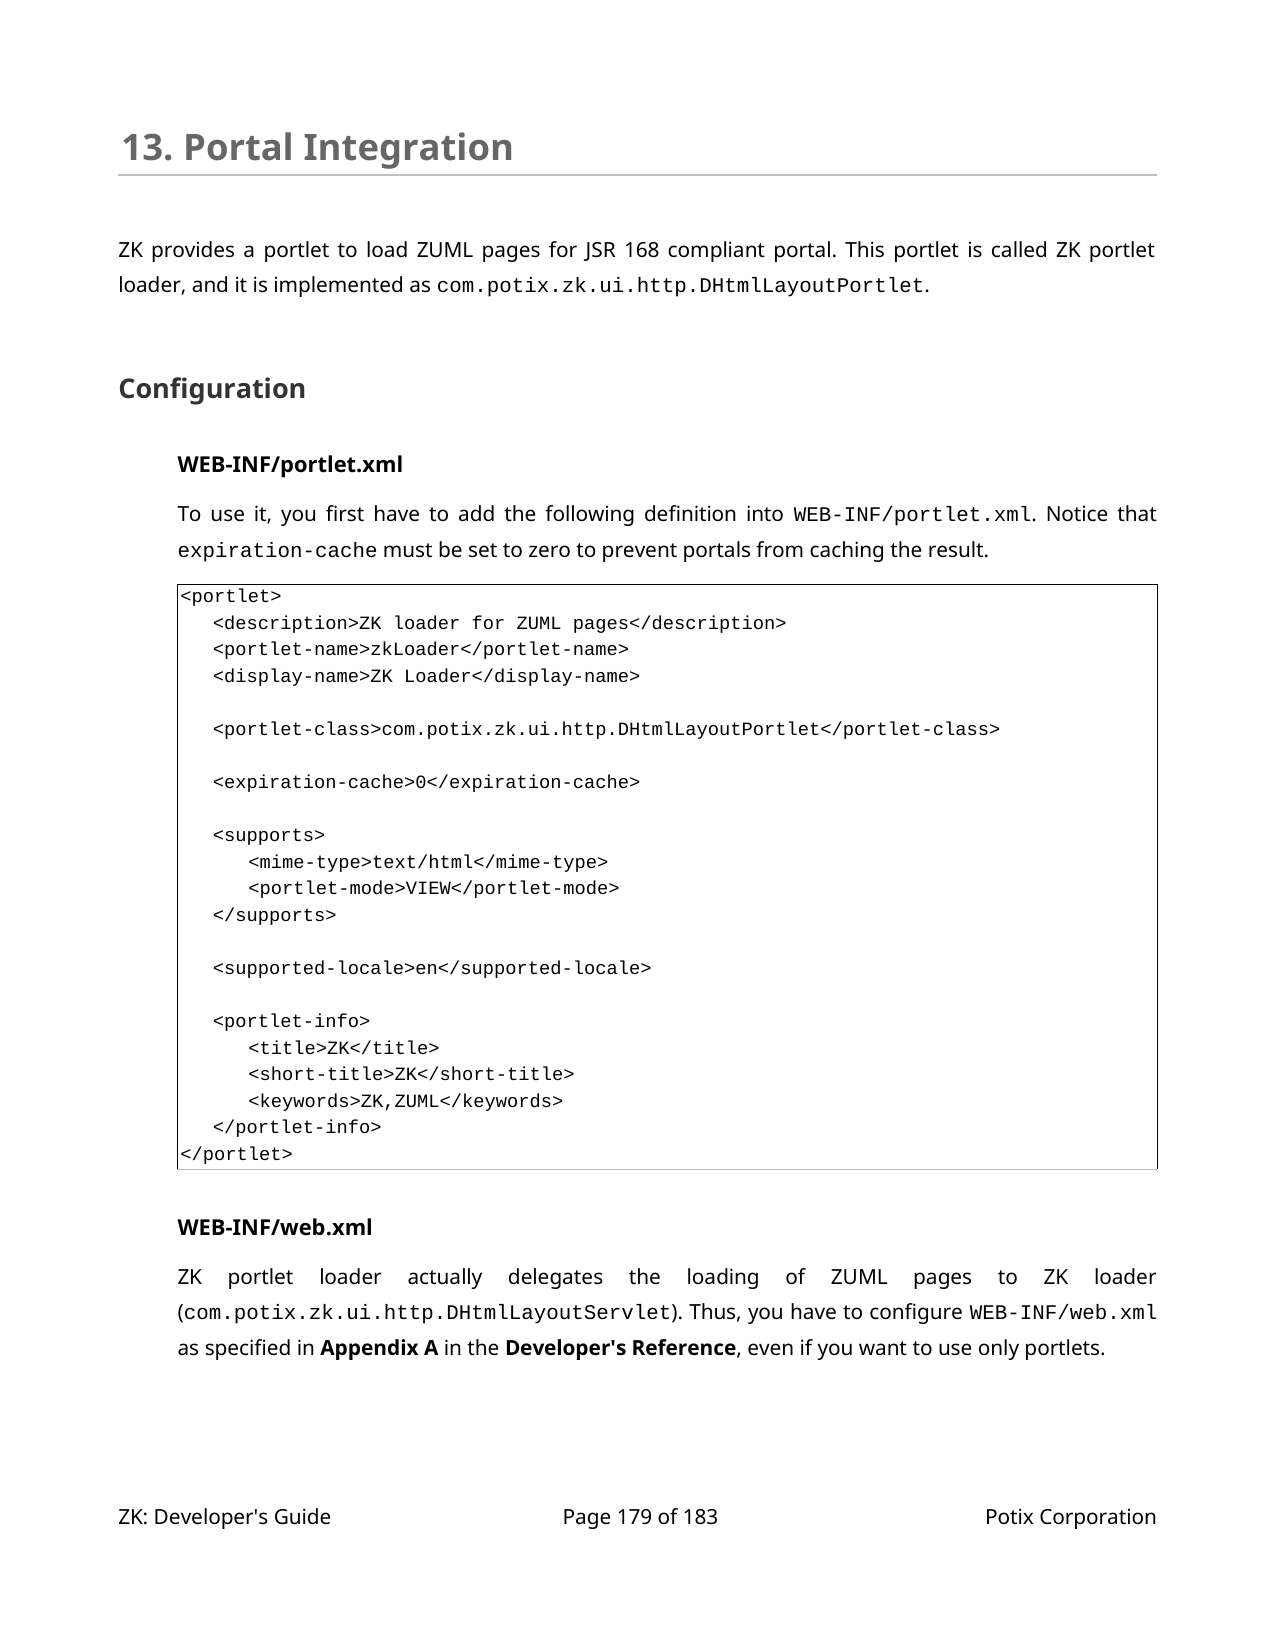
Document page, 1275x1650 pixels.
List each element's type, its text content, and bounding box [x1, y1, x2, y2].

text To use it, you first have to add the following definition into WEB-INF/portlet.xml. Notice that expiration-cache must be set to zero to prevent portals from caching the result. [177, 499, 1157, 563]
text ZK provides a portlet to load ZUML pages for JSR 168 compliant portal. This portlet is called ZK portlet loader, and it is implemented as com.potix.zk.ui.http.DHtmlLayoutPortlet. [118, 235, 1157, 299]
text ZK portlet loader actually delegates the loading of ZUML pages to ZK loader (com.potix.zk.ui.http.DHtmlLayoutServlet). Thus, you have to configure WEB-INF/web.xml as specified in Appendix A in the Developer's Reference, even if you want to use only portlets. [177, 1262, 1157, 1361]
subtitle WEB-INF/portlet.xml [177, 449, 1157, 479]
subtitle WEB-INF/web.xml [177, 1212, 1157, 1242]
subtitle 13. Portal Integration [118, 118, 1157, 174]
text <portlet> <description>ZK loader for ZUML pages</description> <portlet-name>zkLoader</portlet-name> <display-name>ZK Loader</display-name> <portlet-class>com.potix.zk.ui.http.DHtmlLayoutPortlet</portlet-class> <expiration-cache>0</expiration-cache> <supports> <mime-type>text/html</mime-type> <portlet-mode>VIEW</portlet-mode> </supports> <supported-locale>en</supported-locale> <portlet-info> <title>ZK</title> <short-title>ZK</short-title> <keywords>ZK,ZUML</keywords> </portlet-info> </portlet> [178, 585, 1157, 1169]
subtitle Configuration [118, 369, 1157, 406]
